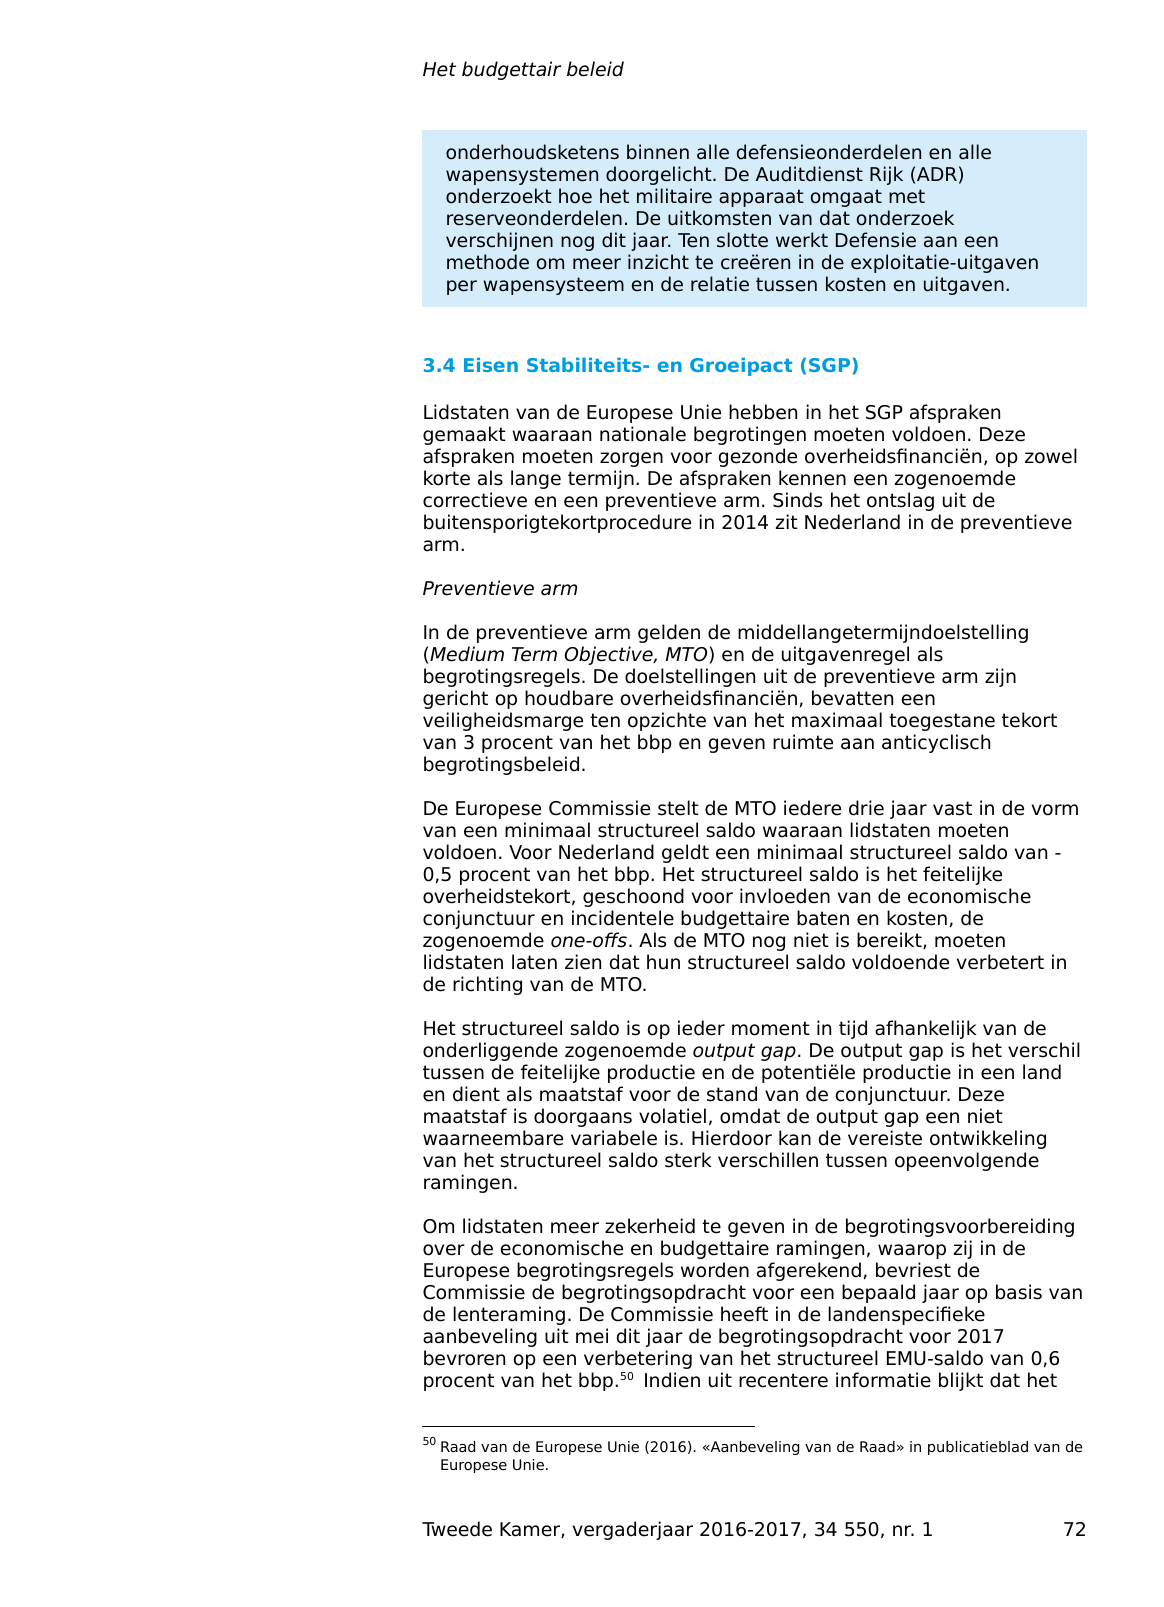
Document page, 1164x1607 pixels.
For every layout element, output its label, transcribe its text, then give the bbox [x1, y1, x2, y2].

text De Europese Commissie stelt de MTO iedere drie jaar vast in de vorm van een minimaal structureel saldo waaraan lidstaten moeten voldoen. Voor Nederland geldt een minimaal structureel saldo van -0,5 procent van het bbp. Het structureel saldo is het feitelijke overheidstekort, geschoond voor invloeden van de economische conjunctuur en incidentele budgettaire baten en kosten, de zogenoemde one-offs. Als de MTO nog niet is bereikt, moeten lidstaten laten zien dat hun structureel saldo voldoende verbetert in de richting van de MTO. [422, 798, 1087, 996]
text Om lidstaten meer zekerheid te geven in de begrotingsvoorbereiding over de economische en budgettaire ramingen, waarop zij in de Europese begrotingsregels worden afgerekend, bevriest de Commissie de begrotingsopdracht voor een bepaald jaar op basis van de lenteraming. De Commissie heeft in de landenspecifieke aanbeveling uit mei dit jaar de begrotingsopdracht voor 2017 bevroren op een verbetering van het structureel EMU-saldo van 0,6 procent van het bbp. Indien uit recentere informatie blijkt dat het [422, 1216, 1087, 1392]
text Het structureel saldo is op ieder moment in tijd afhankelijk van de onderliggende zogenoemde output gap. De output gap is het verschil tussen de feitelijke productie en de potentiële productie in een land en dient als maatstaf voor de stand van de conjunctuur. Deze maatstaf is doorgaans volatiel, omdat de output gap een niet waarneembare variabele is. Hierdoor kan de vereiste ontwikkeling van het structureel saldo sterk verschillen tussen opeenvolgende ramingen. [422, 1018, 1087, 1194]
text In de preventieve arm gelden de middellangetermijndoelstelling (Medium Term Objective, MTO) en de uitgavenregel als begrotingsregels. De doelstellingen uit de preventieve arm zijn gericht op houdbare overheidsfinanciën, bevatten een veiligheidsmarge ten opzichte van het maximaal toegestane tekort van 3 procent van het bbp en geven ruimte aan anticyclisch begrotingsbeleid. [422, 622, 1087, 776]
text Raad van de Europese Unie (2016). «Aanbeveling van de Raad» in publicatieblad van de Europese Unie. [422, 1435, 1087, 1474]
text Lidstaten van de Europese Unie hebben in het SGP afspraken gemaakt waaraan nationale begrotingen moeten voldoen. Deze afspraken moeten zorgen voor gezonde overheidsfinanciën, op zowel korte als lange termijn. De afspraken kennen een zogenoemde correctieve en een preventieve arm. Sinds het ontslag uit de buitensporigtekortprocedure in 2014 zit Nederland in de preventieve arm. [422, 402, 1087, 556]
table_header onderhoudsketens binnen alle defensieonderdelen en alle wapensystemen doorgelicht. De Auditdienst Rijk (ADR) onderzoekt hoe het militaire apparaat omgaat met reserveonderdelen. De uitkomsten van dat onderzoek verschijnen nog dit jaar. Ten slotte werkt Defensie aan een methode om meer inzicht te creëren in de exploitatie-uitgaven per wapensysteem en de relatie tussen kosten en uitgaven. [422, 130, 1087, 307]
subtitle Preventieve arm [422, 578, 1087, 600]
subtitle 3.4 Eisen Stabiliteits- en Groeipact (SGP) [422, 355, 1087, 377]
